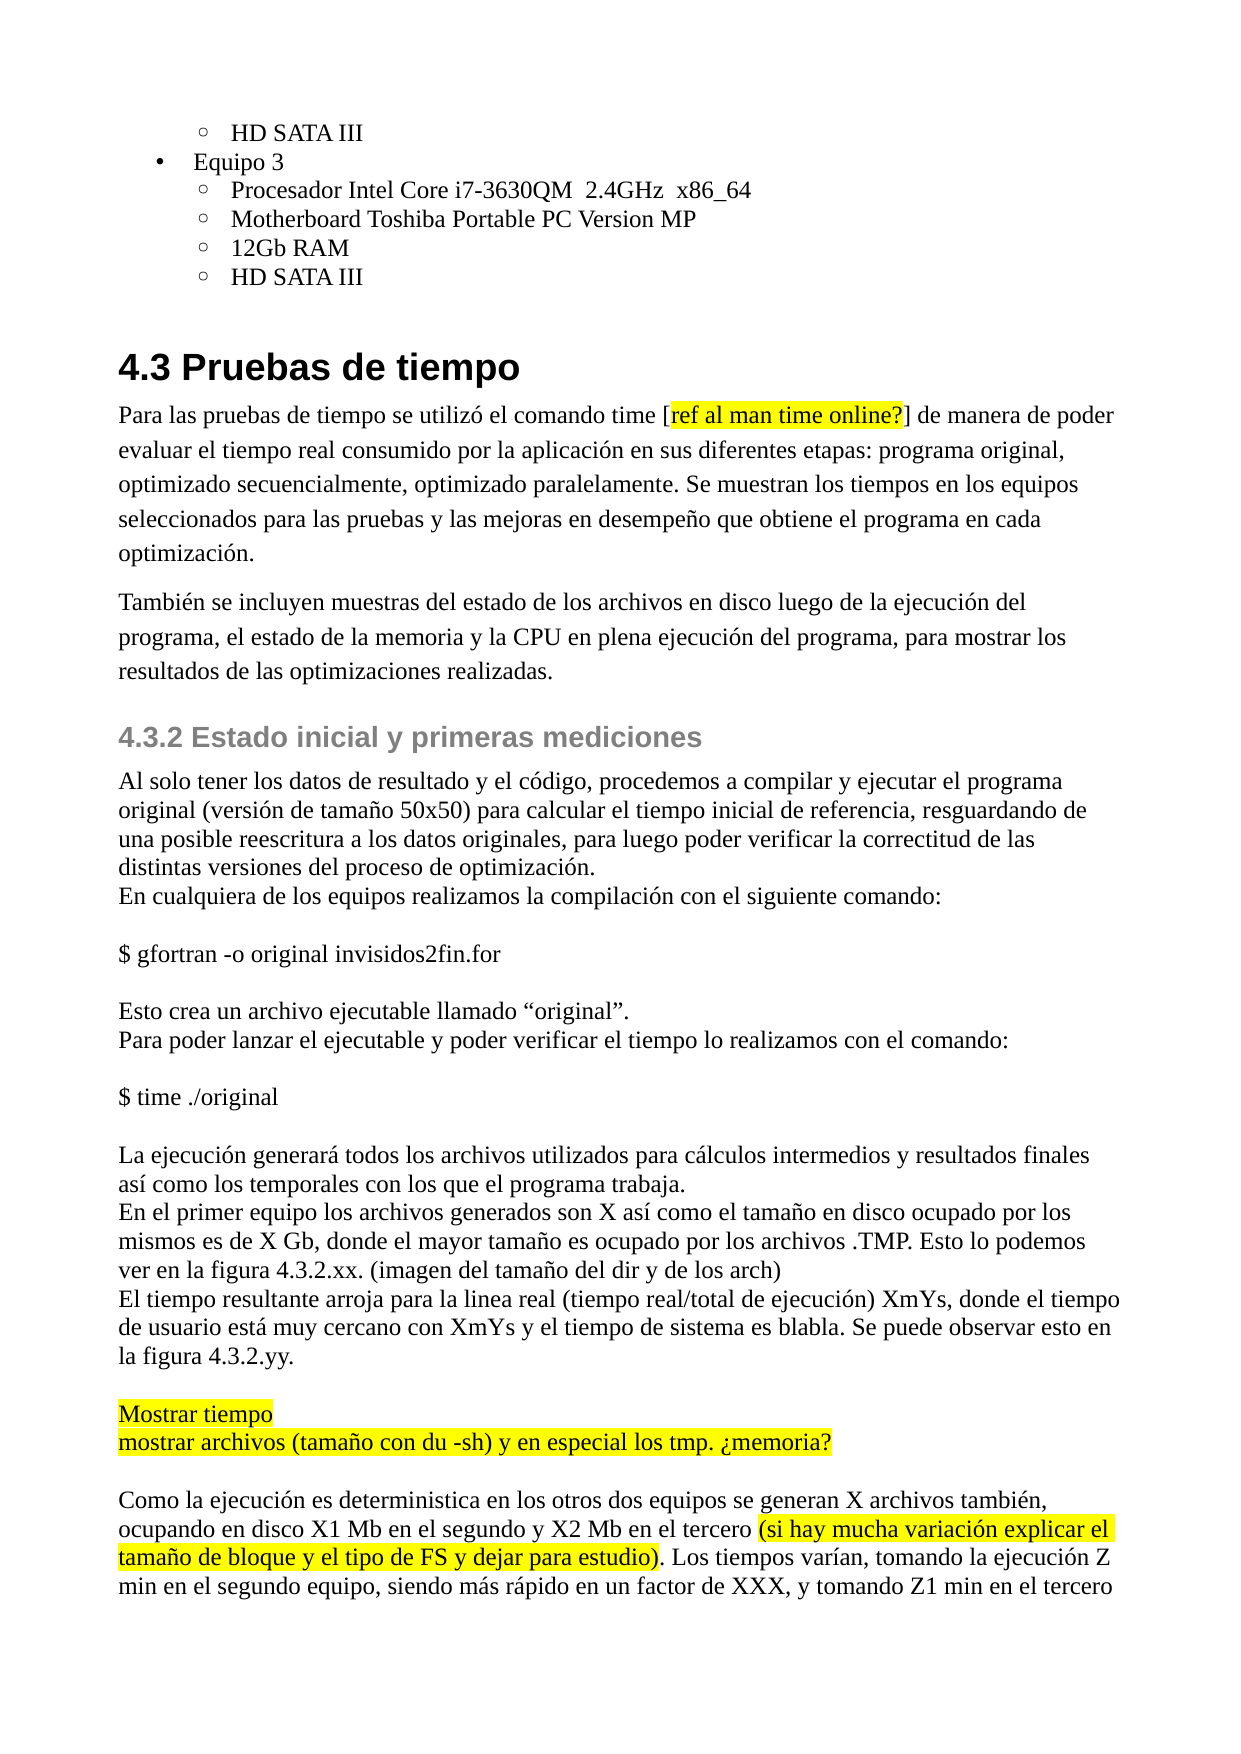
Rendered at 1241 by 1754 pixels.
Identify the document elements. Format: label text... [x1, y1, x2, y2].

text La ejecución generará todos los archivos utilizados para cálculos intermedios y resultados finales así como los temporales con los que el programa trabaja. [118, 1140, 1122, 1197]
text Al solo tener los datos de resultado y el código, procedemos a compilar y ejecutar el programa original (versión de tamaño 50x50) para calcular el tiempo inicial de referencia, resguardando de una posible reescritura a los datos originales, para luego poder verificar la correctitud de las distintas versiones del proceso de optimización. [118, 766, 1122, 881]
text $ time ./original [118, 1082, 1122, 1111]
list Equipo 3 [156, 147, 1122, 176]
list HD SATA III [193, 262, 1122, 291]
text También se incluyen muestras del estado de los archivos en disco luego de la ejecución del programa, el estado de la memoria y la CPU en plena ejecución del programa, para mostrar los resultados de las optimizaciones realizadas. [118, 587, 1122, 685]
text Mostrar tiempo [118, 1399, 1122, 1427]
list Procesador Intel Core i7-3630QM 2.4GHz x86_64 [193, 176, 1122, 204]
text Como la ejecución es deterministica en los otros dos equipos se generan X archivos también, ocupando en disco X1 Mb en el segundo y X2 Mb en el tercero (si hay mucha variación explicar el tamaño de bloque y el tipo de FS y dejar para estudio). Los tiempos varían, tomando la ejecución Z min en el segundo equipo, siendo más rápido en un factor de XXX, y tomando Z1 min en el tercero [118, 1485, 1122, 1600]
list HD SATA III [193, 118, 1122, 147]
list Motherboard Toshiba Portable PC Version MP [193, 204, 1122, 233]
text Para poder lanzar el ejecutable y poder verificar el tiempo lo realizamos con el comando: [118, 1025, 1122, 1054]
text En el primer equipo los archivos generados son X así como el tamaño en disco ocupado por los mismos es de X Gb, donde el mayor tamaño es ocupado por los archivos .TMP. Esto lo podemos ver en la figura 4.3.2.xx. (imagen del tamaño del dir y de los arch) [118, 1197, 1122, 1284]
text Para las pruebas de tiempo se utilizó el comando time [ref al man time online?] de manera de poder evaluar el tiempo real consumido por la aplicación en sus diferentes etapas: programa original, optimizado secuencialmente, optimizado paralelamente. Se muestran los tiempos en los equipos seleccionados para las pruebas y las mejoras en desempeño que obtiene el programa en cada optimización. [118, 401, 1122, 567]
text mostrar archivos (tamaño con du -sh) y en especial los tmp. ¿memoria? [118, 1427, 1122, 1456]
text $ gfortran -o original invisidos2fin.for [118, 939, 1122, 967]
subtitle 4.3 Pruebas de tiempo [118, 344, 1122, 388]
text El tiempo resultante arroja para la linea real (tiempo real/total de ejecución) XmYs, donde el tiempo de usuario está muy cercano con XmYs y el tiempo de sistema es blabla. Se puede observar esto en la figura 4.3.2.yy. [118, 1284, 1122, 1370]
text Esto crea un archivo ejecutable llamado “original”. [118, 996, 1122, 1025]
text En cualquiera de los equipos realizamos la compilación con el siguiente comando: [118, 881, 1122, 910]
subtitle 4.3.2 Estado inicial y primeras mediciones [118, 720, 1122, 754]
list 12Gb RAM [193, 233, 1122, 262]
